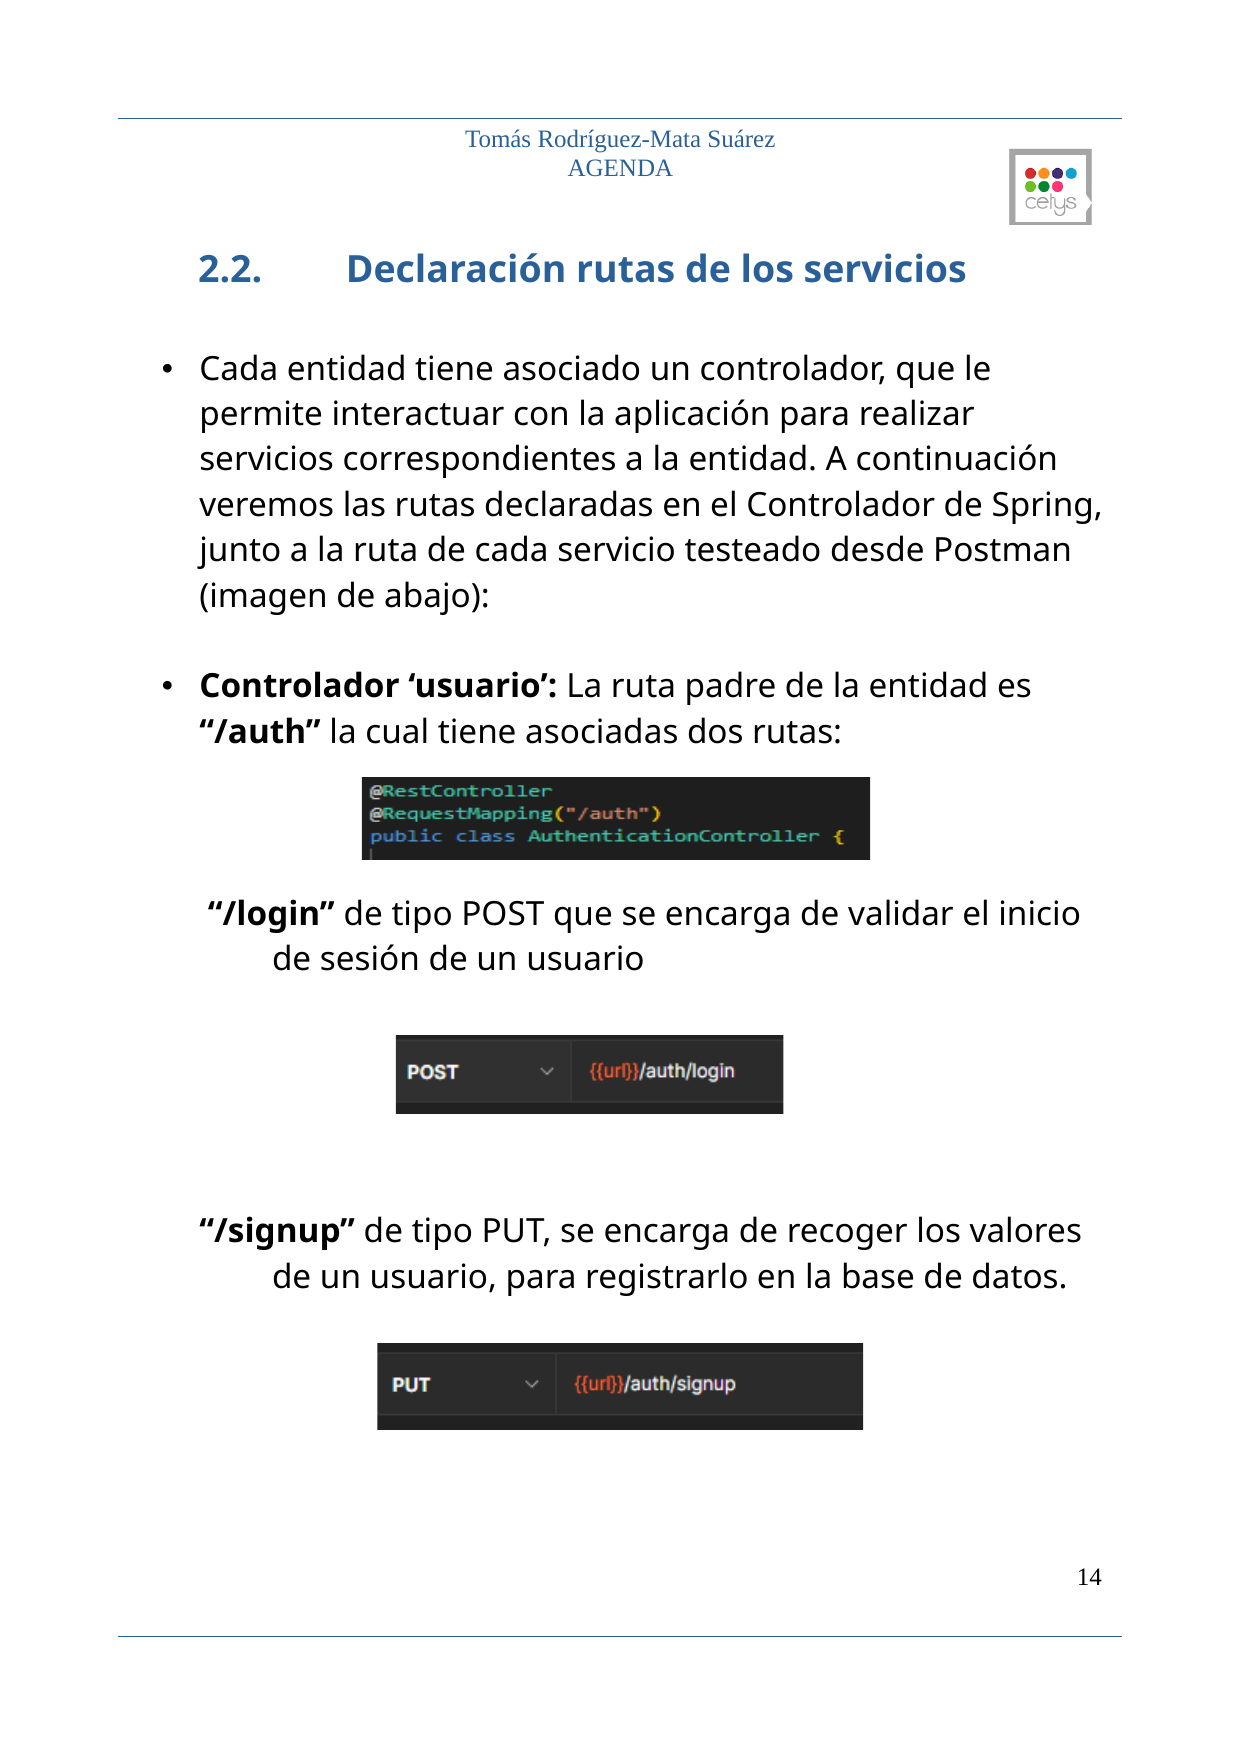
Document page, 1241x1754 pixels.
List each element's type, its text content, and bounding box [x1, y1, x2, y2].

list “/login” de tipo POST que se encarga de validar el inicio de sesión de un usuario [162, 889, 1116, 980]
picture [395, 1035, 784, 1114]
list Controlador ‘usuario’: La ruta padre de la entidad es “/auth” la cual tiene asociadas dos rutas: [162, 662, 1116, 753]
picture [377, 1343, 864, 1430]
list Cada entidad tiene asociado un controlador, que le permite interactuar con la aplicación para realizar servicios correspondientes a la entidad. A continuación veremos las rutas declaradas en el Controlador de Spring, junto a la ruta de cada servicio testeado desde Postman (imagen de abajo): [162, 344, 1116, 617]
picture [361, 777, 871, 860]
list “/signup” de tipo PUT, se encarga de recoger los valores de un usuario, para registrarlo en la base de datos. [162, 1207, 1116, 1298]
picture [986, 124, 1117, 225]
text 2.2. Declaración rutas de los servicios [124, 242, 1116, 293]
